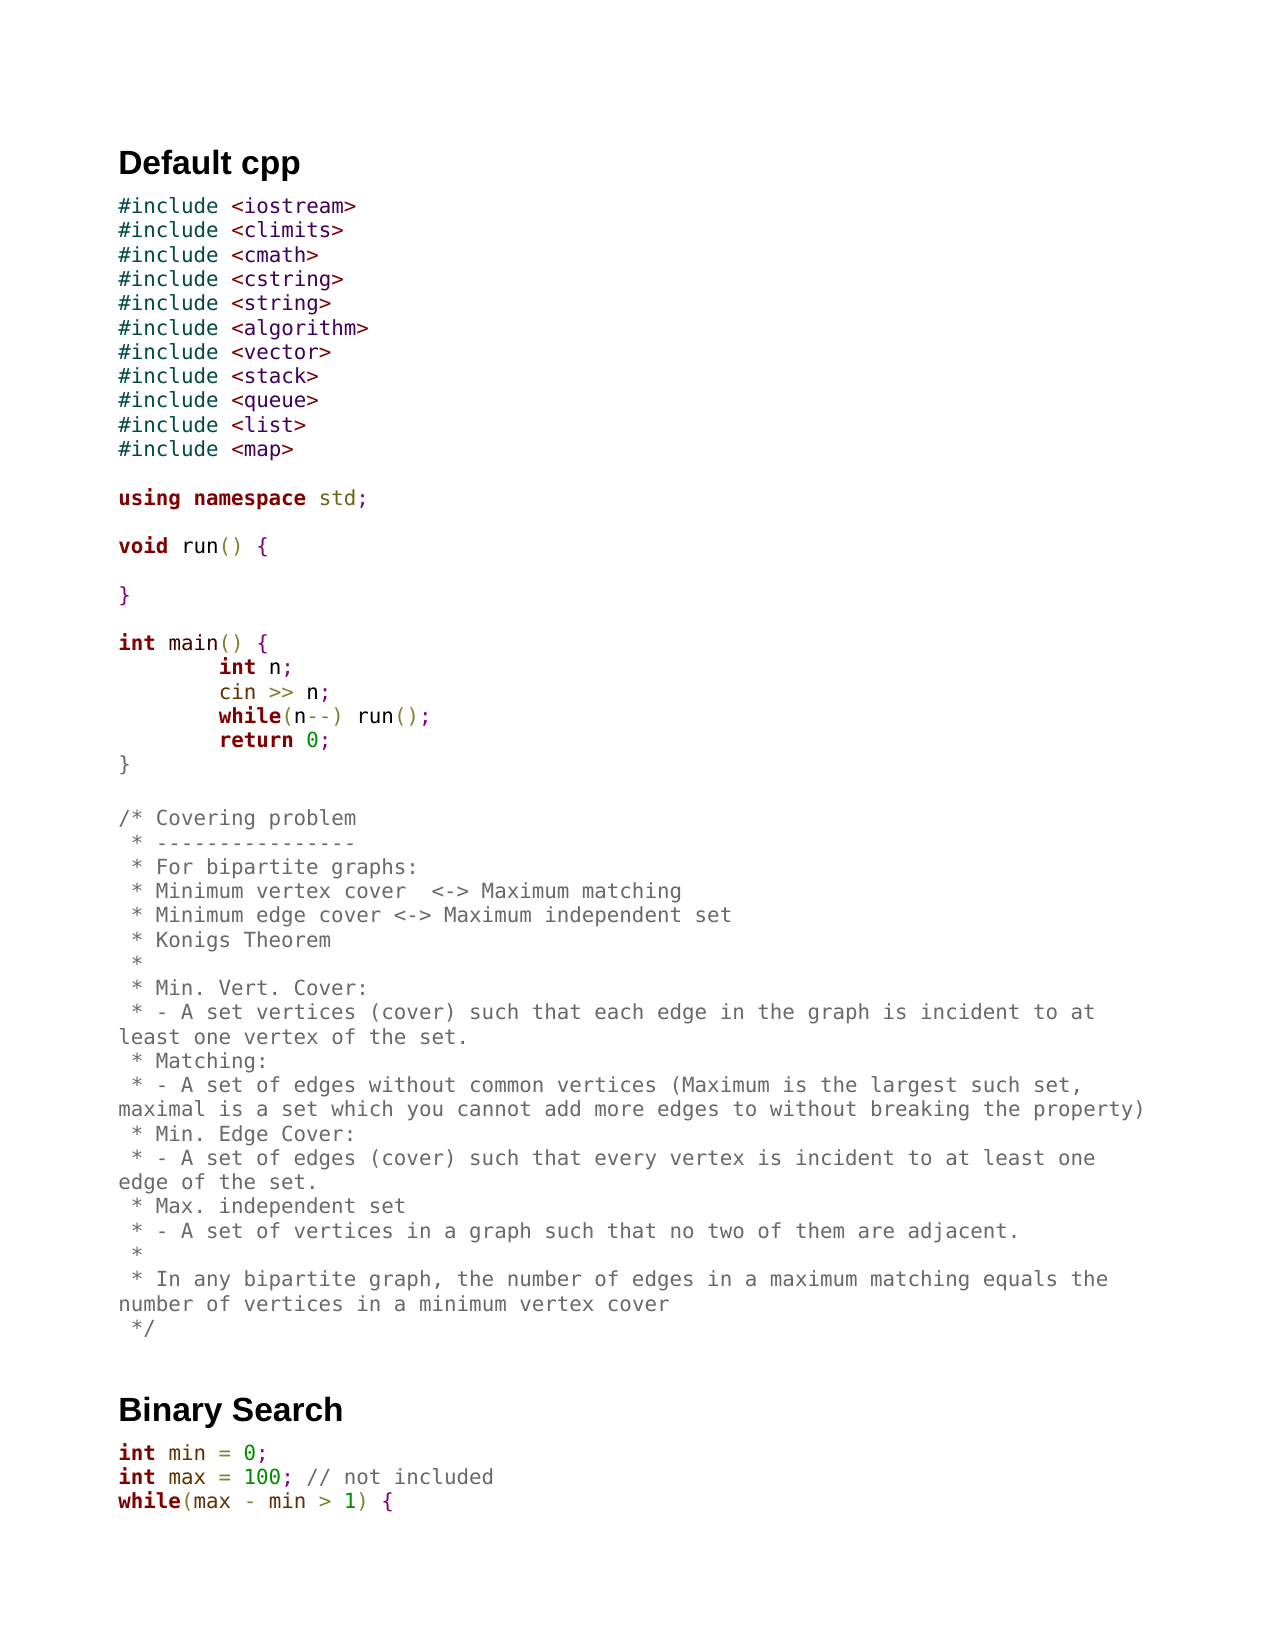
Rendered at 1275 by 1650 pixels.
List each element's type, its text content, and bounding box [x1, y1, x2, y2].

text } [118, 752, 1157, 777]
text #include <algorithm> [118, 316, 1157, 340]
text #include <iostream> [118, 194, 1157, 218]
text * - A set of edges without common vertices (Maximum is the largest such set, maximal is a set which you cannot add more edges to without breaking the property) [118, 1073, 1157, 1122]
text * Matching: [118, 1049, 1157, 1073]
text * Minimum vertex cover <-> Maximum matching [118, 879, 1157, 903]
text while(max - min > 1) { [118, 1489, 1157, 1513]
text * [118, 952, 1157, 976]
text * Konigs Theorem [118, 928, 1157, 952]
text * - A set of vertices in a graph such that no two of them are adjacent. [118, 1219, 1157, 1243]
text #include <climits> [118, 218, 1157, 243]
text return 0; [118, 728, 1157, 752]
text * Min. Vert. Cover: [118, 976, 1157, 1000]
text /* Covering problem [118, 806, 1157, 831]
text * For bipartite graphs: [118, 855, 1157, 879]
text int main() { [118, 631, 1157, 655]
text using namespace std; [118, 486, 1157, 510]
text */ [118, 1316, 1157, 1340]
text int max = 100; // not included [118, 1465, 1157, 1489]
text * Max. independent set [118, 1194, 1157, 1219]
text * ---------------- [118, 831, 1157, 855]
text void run() { [118, 534, 1157, 558]
text * Min. Edge Cover: [118, 1122, 1157, 1146]
text int n; [118, 655, 1157, 680]
text * In any bipartite graph, the number of edges in a maximum matching equals the number of vertices in a minimum vertex cover [118, 1267, 1157, 1316]
text #include <cmath> [118, 243, 1157, 267]
text * - A set vertices (cover) such that each edge in the graph is incident to at least one vertex of the set. [118, 1000, 1157, 1049]
text cin >> n; [118, 680, 1157, 704]
text #include <string> [118, 291, 1157, 316]
subtitle Binary Search [118, 1389, 1157, 1428]
subtitle Default cpp [118, 143, 1157, 182]
text int min = 0; [118, 1441, 1157, 1465]
text #include <stack> [118, 364, 1157, 388]
text * [118, 1243, 1157, 1267]
text #include <cstring> [118, 267, 1157, 291]
text #include <list> [118, 413, 1157, 437]
text * - A set of edges (cover) such that every vertex is incident to at least one edge of the set. [118, 1146, 1157, 1194]
text #include <queue> [118, 388, 1157, 413]
text } [118, 583, 1157, 607]
text * Minimum edge cover <-> Maximum independent set [118, 903, 1157, 928]
text #include <vector> [118, 340, 1157, 364]
text while(n--) run(); [118, 704, 1157, 728]
text #include <map> [118, 437, 1157, 461]
